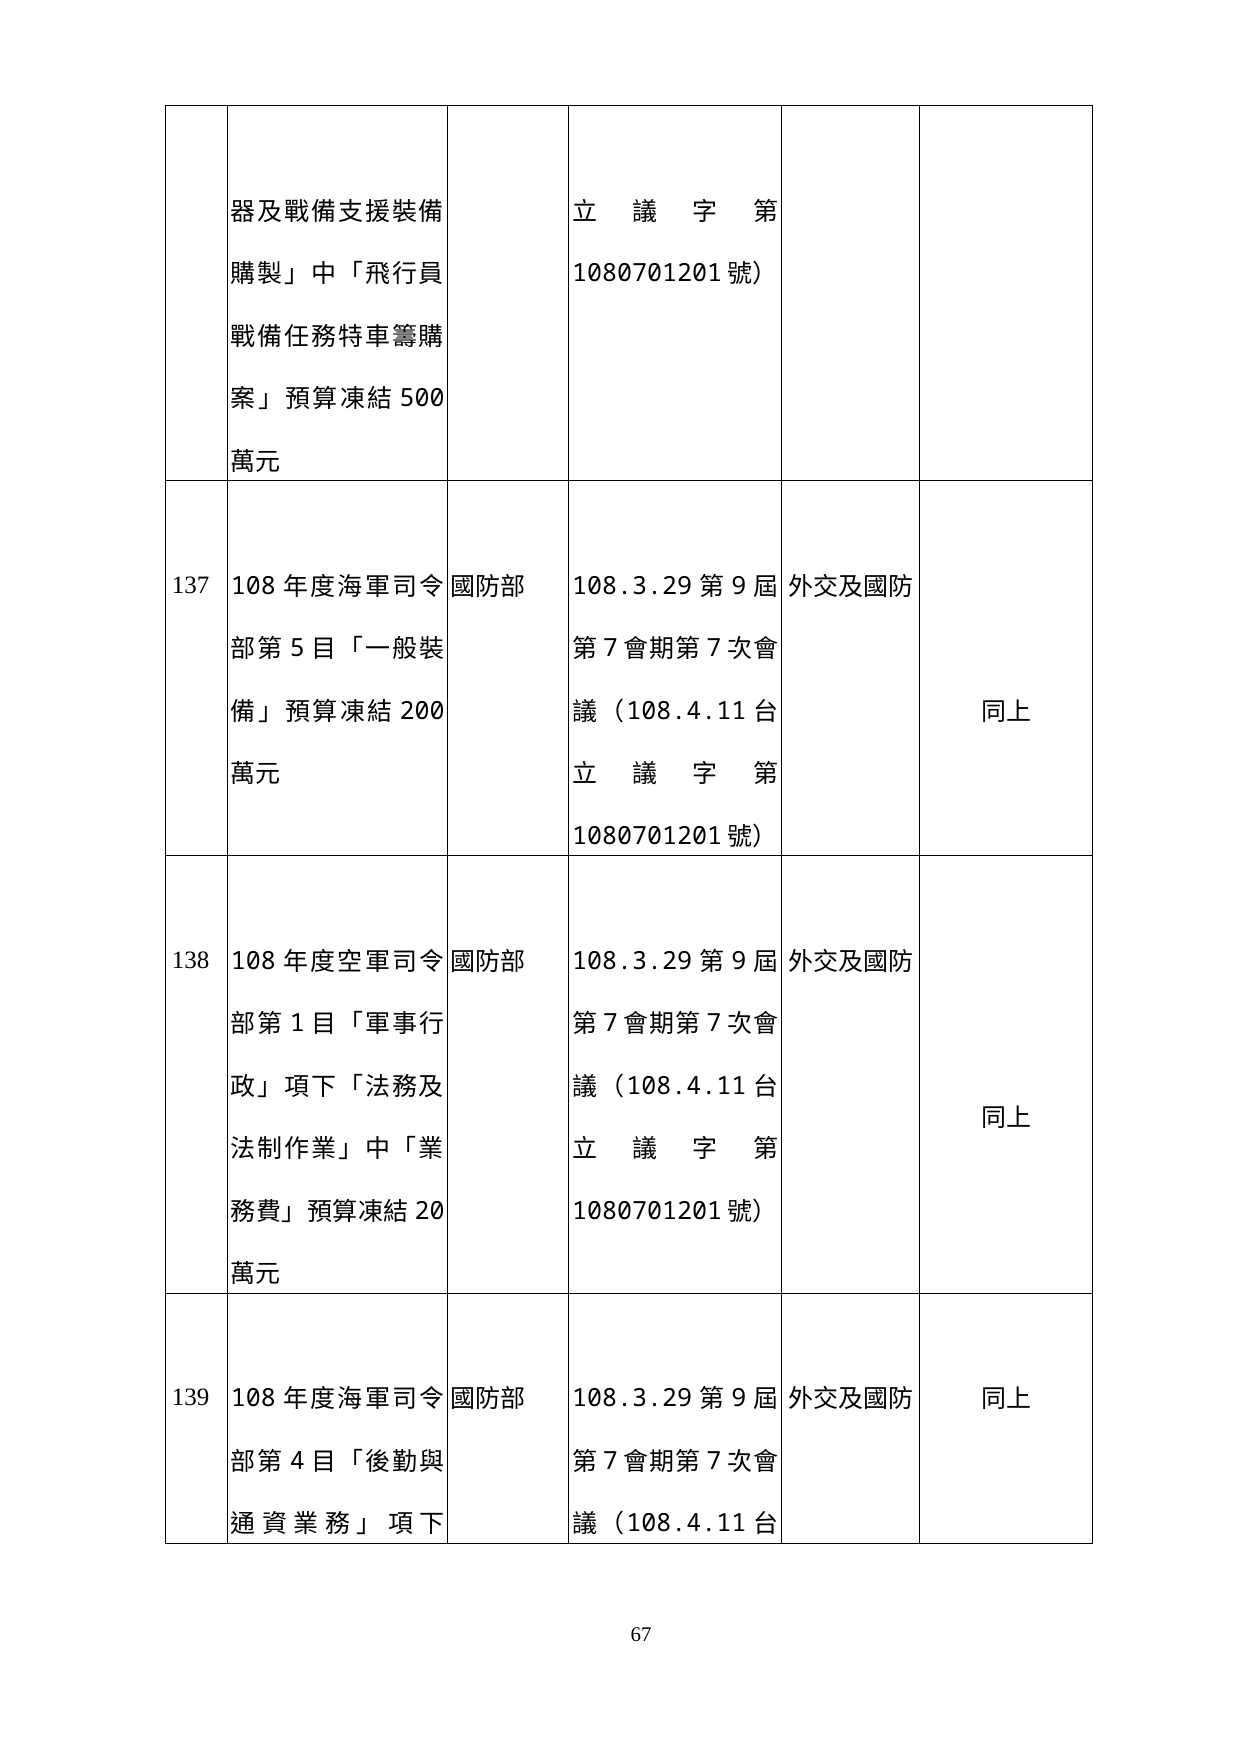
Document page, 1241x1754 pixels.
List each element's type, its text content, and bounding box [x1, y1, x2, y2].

table_cell 器及戰備支援裝備購製」中「飛行員戰備任務特車籌購案」預算凍結500萬元 [228, 106, 447, 480]
table_cell [166, 856, 227, 1293]
table_cell 外交及國防 [782, 856, 919, 1293]
table_cell [166, 1294, 227, 1543]
table_cell 國防部 [448, 481, 568, 855]
table_cell 國防部 [448, 1294, 568, 1543]
table_cell 外交及國防 [782, 481, 919, 855]
table_cell 立議字第1080701201號） [569, 106, 781, 480]
table_cell [448, 106, 568, 480]
table_cell 同上 [920, 1294, 1092, 1543]
table_cell 108.3.29第9屆第7會期第7次會議（108.4.11台立議字第1080701201號） [569, 856, 781, 1293]
table_cell 外交及國防 [782, 1294, 919, 1543]
table_cell 同上 [920, 856, 1092, 1293]
table_cell 108年度空軍司令部第1目「軍事行政」項下「法務及法制作業」中「業務費」預算凍結20萬元 [228, 856, 447, 1293]
table_cell 108.3.29第9屆第7會期第7次會議（108.4.11台 [569, 1294, 781, 1543]
table_cell 同上 [920, 481, 1092, 855]
table_cell 國防部 [448, 856, 568, 1293]
table_cell [782, 106, 919, 480]
table_cell [166, 106, 227, 480]
table_cell 108.3.29第9屆第7會期第7次會議（108.4.11台立議字第1080701201號） [569, 481, 781, 855]
table_cell [166, 481, 227, 855]
table_cell 108年度海軍司令部第4目「後勤與通資業務」項下 [228, 1294, 447, 1543]
table_cell [920, 106, 1092, 480]
table_cell 108年度海軍司令部第5目「一般裝備」預算凍結200萬元 [228, 481, 447, 855]
